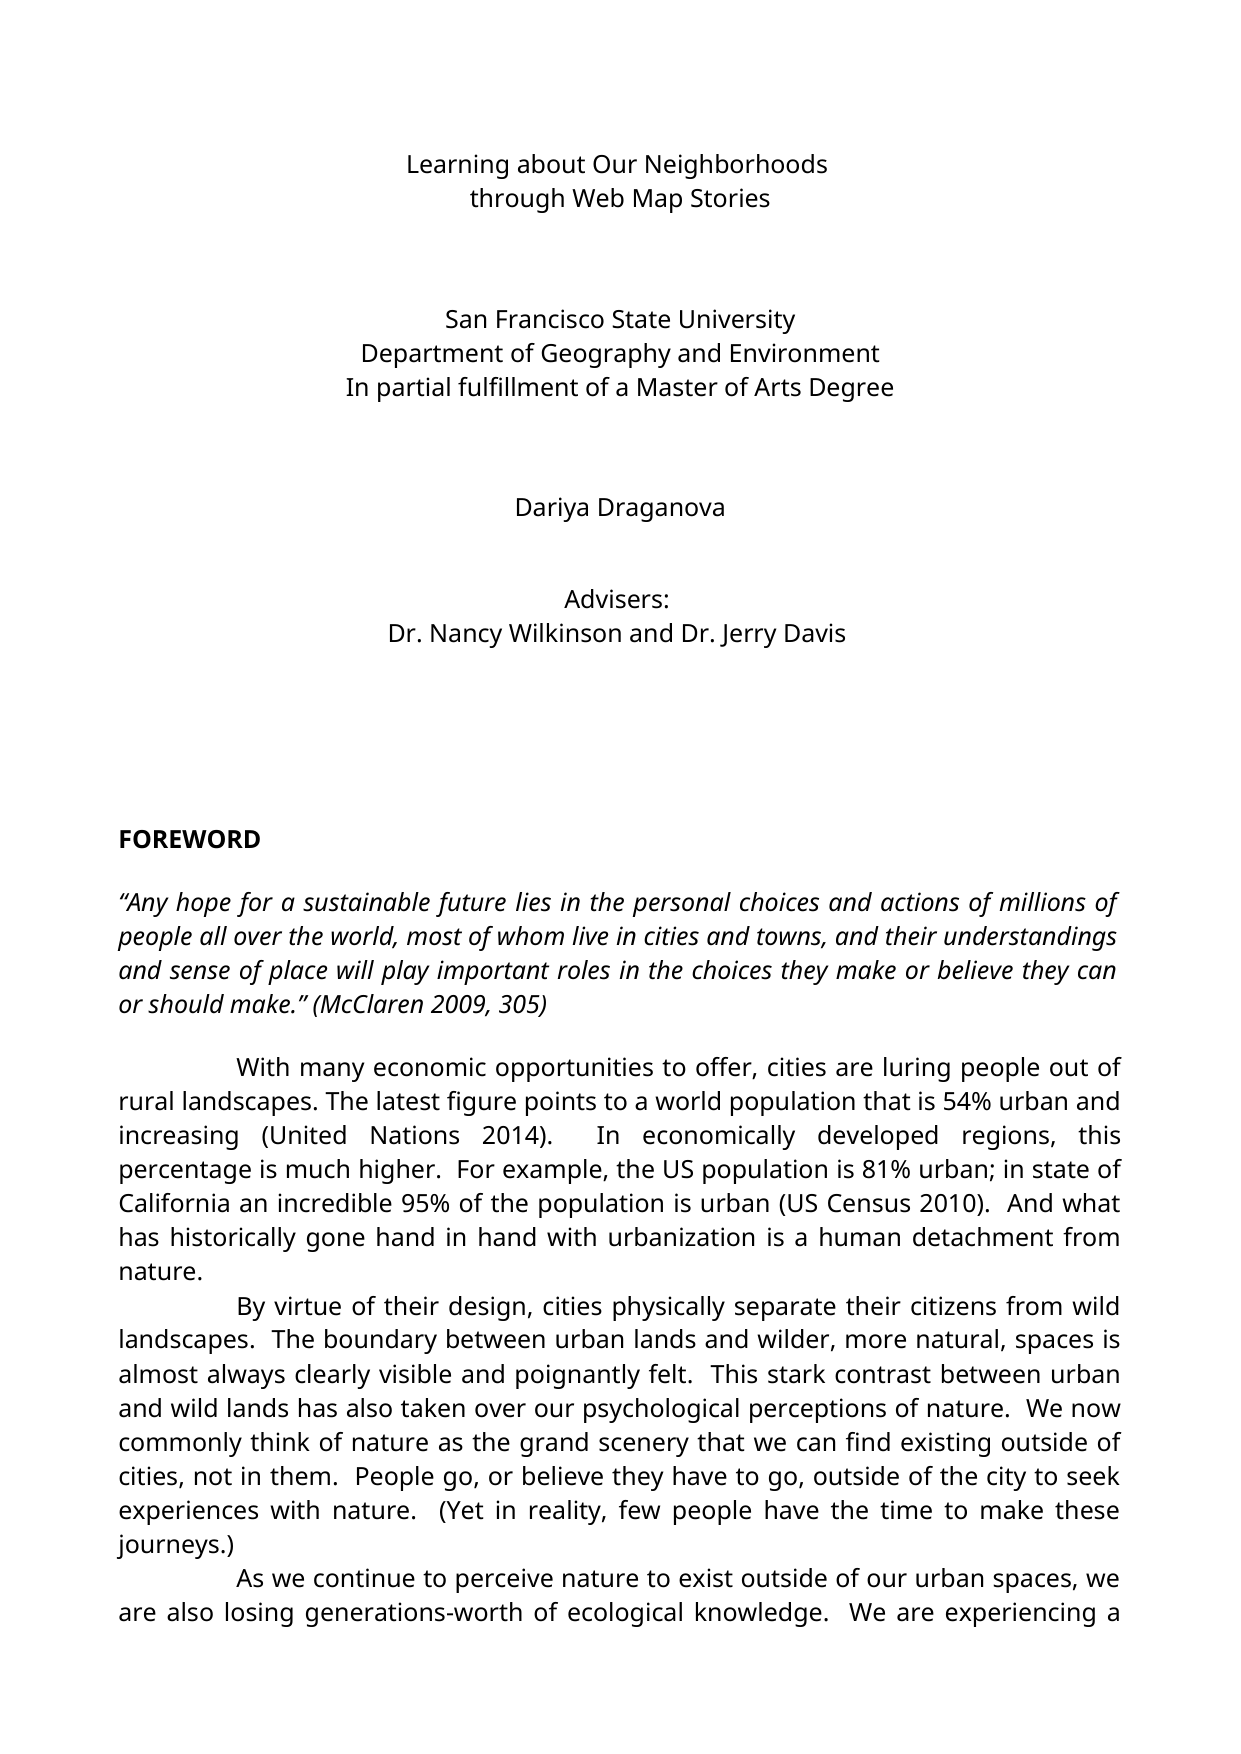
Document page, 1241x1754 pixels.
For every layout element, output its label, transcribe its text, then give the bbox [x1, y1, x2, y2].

text Department of Geography and Environment [118, 335, 1122, 369]
text through Web Map Stories [118, 181, 1122, 215]
text “Any hope for a sustainable future lies in the personal choices and actions of millions of people all over the world, most of whom live in cities and towns, and their understandings and sense of place will play important roles in the choices they make or believe they can or should make.” (McClaren 2009, 305) [118, 885, 1122, 1021]
text FOREWORD [118, 822, 1122, 856]
text San Francisco State University [118, 301, 1122, 335]
text Dariya Draganova [118, 490, 1122, 524]
text In partial fulfillment of a Master of Arts Degree [118, 369, 1122, 403]
text By virtue of their design, cities physically separate their citizens from wild landscapes. The boundary between urban lands and wilder, more natural, spaces is almost always clearly visible and poignantly felt. This stark contrast between urban and wild lands has also taken over our psychological perceptions of nature. We now commonly think of nature as the grand scenery that we can find existing outside of cities, not in them. People go, or believe they have to go, outside of the city to seek experiences with nature. (Yet in reality, few people have the time to make these journeys.) [118, 1288, 1122, 1561]
text Advisers: [118, 581, 1122, 615]
text Learning about Our Neighborhoods [118, 147, 1122, 181]
text As we continue to perceive nature to exist outside of our urban spaces, we are also losing generations-worth of ecological knowledge. We are experiencing a [118, 1561, 1122, 1629]
text With many economic opportunities to offer, cities are luring people out of rural landscapes. The latest figure points to a world population that is 54% urban and increasing (United Nations 2014). In economically developed regions, this percentage is much higher. For example, the US population is 81% urban; in state of California an incredible 95% of the population is urban (US Census 2010). And what has historically gone hand in hand with urbanization is a human detachment from nature. [118, 1050, 1122, 1288]
text Dr. Nancy Wilkinson and Dr. Jerry Davis [118, 615, 1122, 649]
